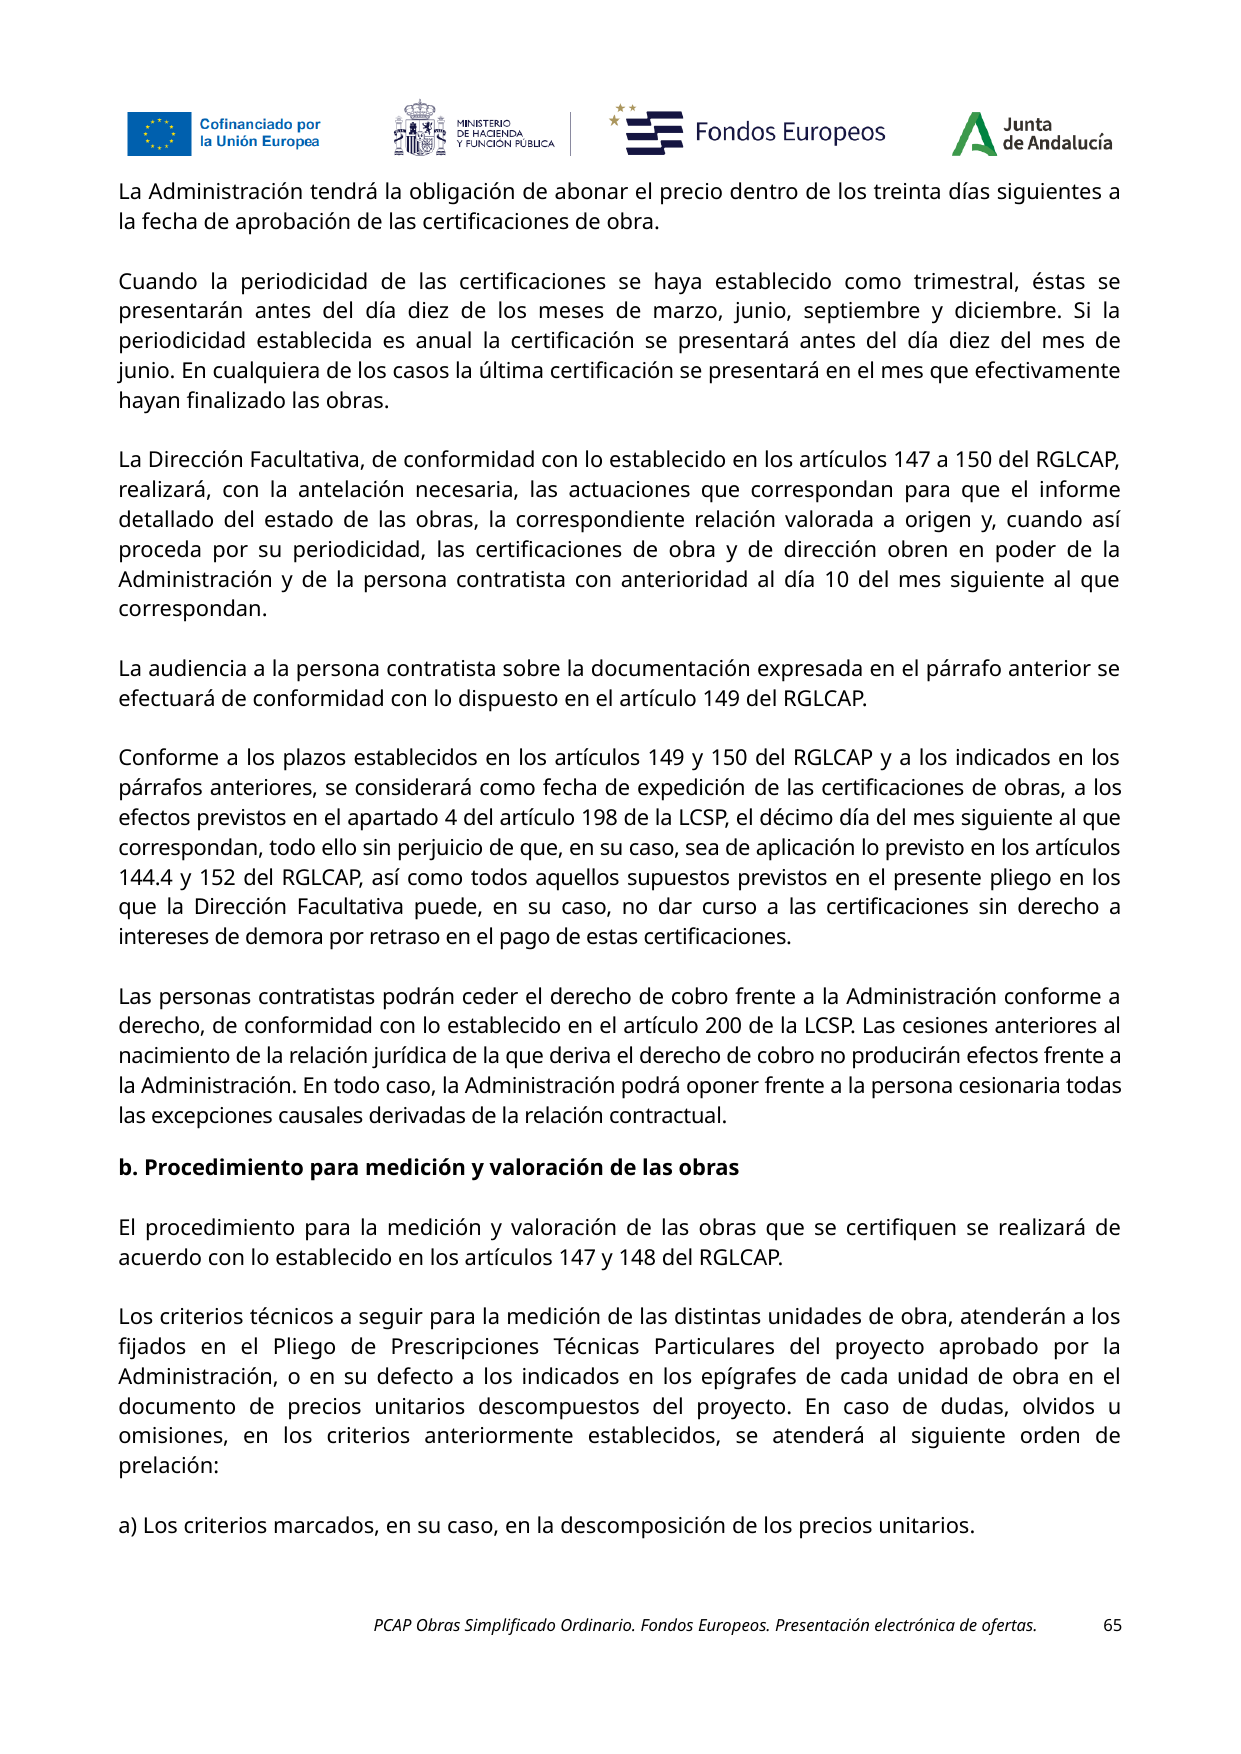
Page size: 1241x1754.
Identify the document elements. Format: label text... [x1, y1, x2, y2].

text Los criterios técnicos a seguir para la medición de las distintas unidades de obra, atenderán a los fijados en el Pliego de Prescripciones Técnicas Particulares del proyecto aprobado por la Administración, o en su defecto a los indicados en los epígrafes de cada unidad de obra en el documento de precios unitarios descompuestos del proyecto. En caso de dudas, olvidos u omisiones, en los criterios anteriormente establecidos, se atenderá al siguiente orden de prelación: [118, 1301, 1122, 1480]
list a) Los criterios marcados, en su caso, en la descomposición de los precios unitarios. [118, 1510, 1122, 1540]
text Conforme a los plazos establecidos en los artículos 149 y 150 del RGLCAP y a los indicados en los párrafos anteriores, se considerará como fecha de expedición de las certificaciones de obras, a los efectos previstos en el apartado 4 del artículo 198 de la LCSP, el décimo día del mes siguiente al que correspondan, todo ello sin perjuicio de que, en su caso, sea de aplicación lo previsto en los artículos 144.4 y 152 del RGLCAP, así como todos aquellos supuestos previstos en el presente pliego en los que la Dirección Facultativa puede, en su caso, no dar curso a las certificaciones sin derecho a intereses de demora por retraso en el pago de estas certificaciones. [118, 742, 1122, 951]
text La Administración tendrá la obligación de abonar el precio dentro de los treinta días siguientes a la fecha de aprobación de las certificaciones de obra. [118, 176, 1122, 236]
text b. Procedimiento para medición y valoración de las obras [118, 1152, 1122, 1182]
text La Dirección Facultativa, de conformidad con lo establecido en los artículos 147 a 150 del RGLCAP, realizará, con la antelación necesaria, las actuaciones que correspondan para que el informe detallado del estado de las obras, la correspondiente relación valorada a origen y, cuando así proceda por su periodicidad, las certificaciones de obra y de dirección obren en poder de la Administración y de la persona contratista con anterioridad al día 10 del mes siguiente al que correspondan. [118, 444, 1122, 623]
text El procedimiento para la medición y valoración de las obras que se certifiquen se realizará de acuerdo con lo establecido en los artículos 147 y 148 del RGLCAP. [118, 1212, 1122, 1272]
text Las personas contratistas podrán ceder el derecho de cobro frente a la Administración conforme a derecho, de conformidad con lo establecido en el artículo 200 de la LCSP. Las cesiones anteriores al nacimiento de la relación jurídica de la que deriva el derecho de cobro no producirán efectos frente a la Administración. En todo caso, la Administración podrá oponer frente a la persona cesionaria todas las excepciones causales derivadas de la relación contractual. [118, 981, 1122, 1130]
text Cuando la periodicidad de las certificaciones se haya establecido como trimestral, éstas se presentarán antes del día diez de los meses de marzo, junio, septiembre y diciembre. Si la periodicidad establecida es anual la certificación se presentará antes del día diez del mes de junio. En cualquiera de los casos la última certificación se presentará en el mes que efectivamente hayan finalizado las obras. [118, 266, 1122, 415]
picture [118, 88, 1123, 163]
text La audiencia a la persona contratista sobre la documentación expresada en el párrafo anterior se efectuará de conformidad con lo dispuesto en el artículo 149 del RGLCAP. [118, 653, 1122, 713]
